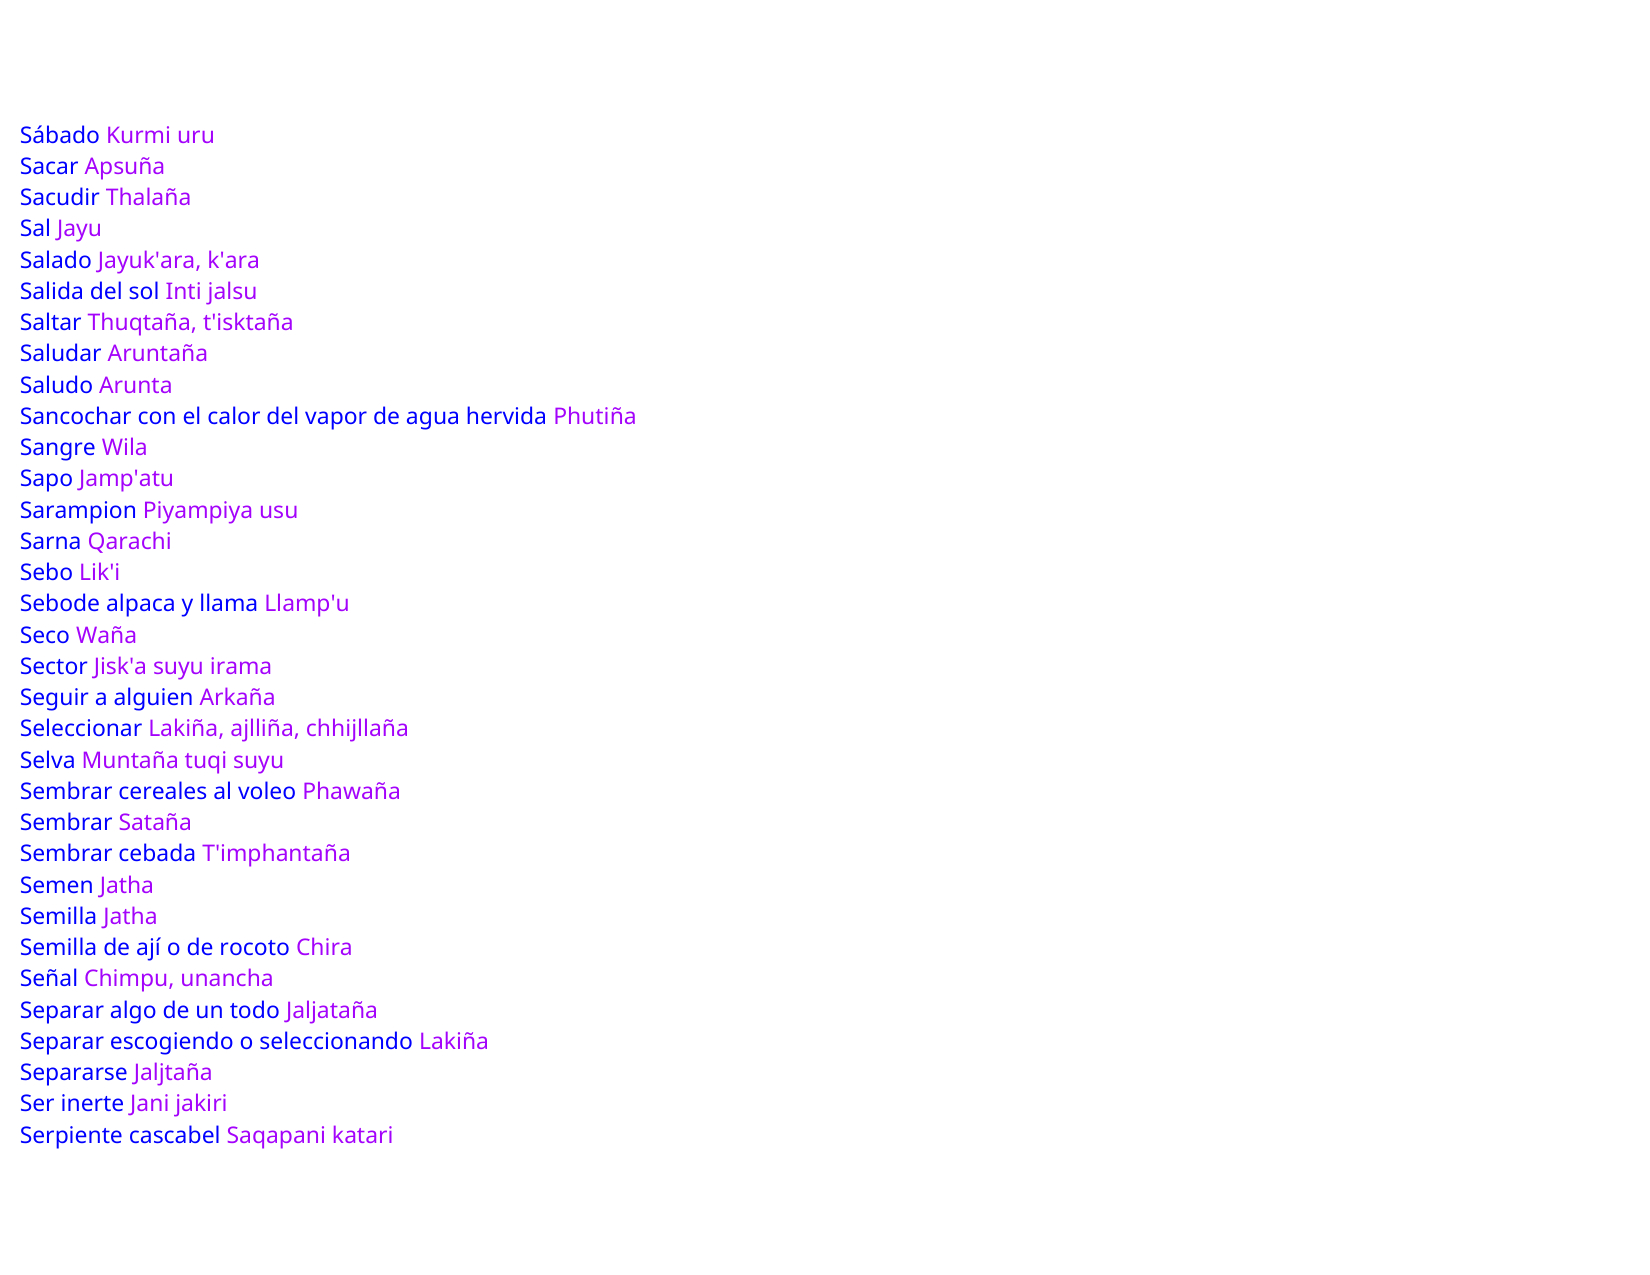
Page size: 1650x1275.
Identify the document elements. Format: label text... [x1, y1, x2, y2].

text Ser inerte Jani jakiri [19, 1087, 1616, 1118]
text Serpiente cascabel Saqapani katari [19, 1118, 1616, 1150]
text Seco Waña [19, 618, 1616, 650]
text Sembrar Sataña [19, 806, 1616, 837]
text Sangre Wila [19, 431, 1616, 462]
text Seleccionar Lakiña, ajlliña, chhijllaña [19, 712, 1616, 743]
text Sarna Qarachi [19, 525, 1616, 556]
text Sapo Jamp'atu [19, 462, 1616, 493]
text Sarampion Piyampiya usu [19, 493, 1616, 525]
text Sal Jayu [19, 212, 1616, 243]
text Selva Muntaña tuqi suyu [19, 743, 1616, 775]
text Semilla Jatha [19, 900, 1616, 931]
text Sábado Kurmi uru [19, 118, 1616, 150]
text Sebo Lik'i [19, 556, 1616, 587]
text Sebode alpaca y llama Llamp'u [19, 587, 1616, 618]
text Separar algo de un todo Jaljataña [19, 993, 1616, 1025]
text Saludar Aruntaña [19, 337, 1616, 368]
text Salado Jayuk'ara, k'ara [19, 243, 1616, 275]
text Sancochar con el calor del vapor de agua hervida Phutiña [19, 400, 1616, 431]
text Seguir a alguien Arkaña [19, 681, 1616, 712]
text Sacudir Thalaña [19, 181, 1616, 212]
text Señal Chimpu, unancha [19, 962, 1616, 993]
text Saltar Thuqtaña, t'isktaña [19, 306, 1616, 337]
text Sembrar cebada T'imphantaña [19, 837, 1616, 868]
text Separarse Jaljtaña [19, 1056, 1616, 1087]
text Sacar Apsuña [19, 150, 1616, 181]
text Sembrar cereales al voleo Phawaña [19, 775, 1616, 806]
text Salida del sol Inti jalsu [19, 275, 1616, 306]
text Separar escogiendo o seleccionando Lakiña [19, 1025, 1616, 1056]
text Semilla de ají o de rocoto Chira [19, 931, 1616, 962]
text Saludo Arunta [19, 368, 1616, 400]
text Semen Jatha [19, 868, 1616, 900]
text Sector Jisk'a suyu irama [19, 650, 1616, 681]
